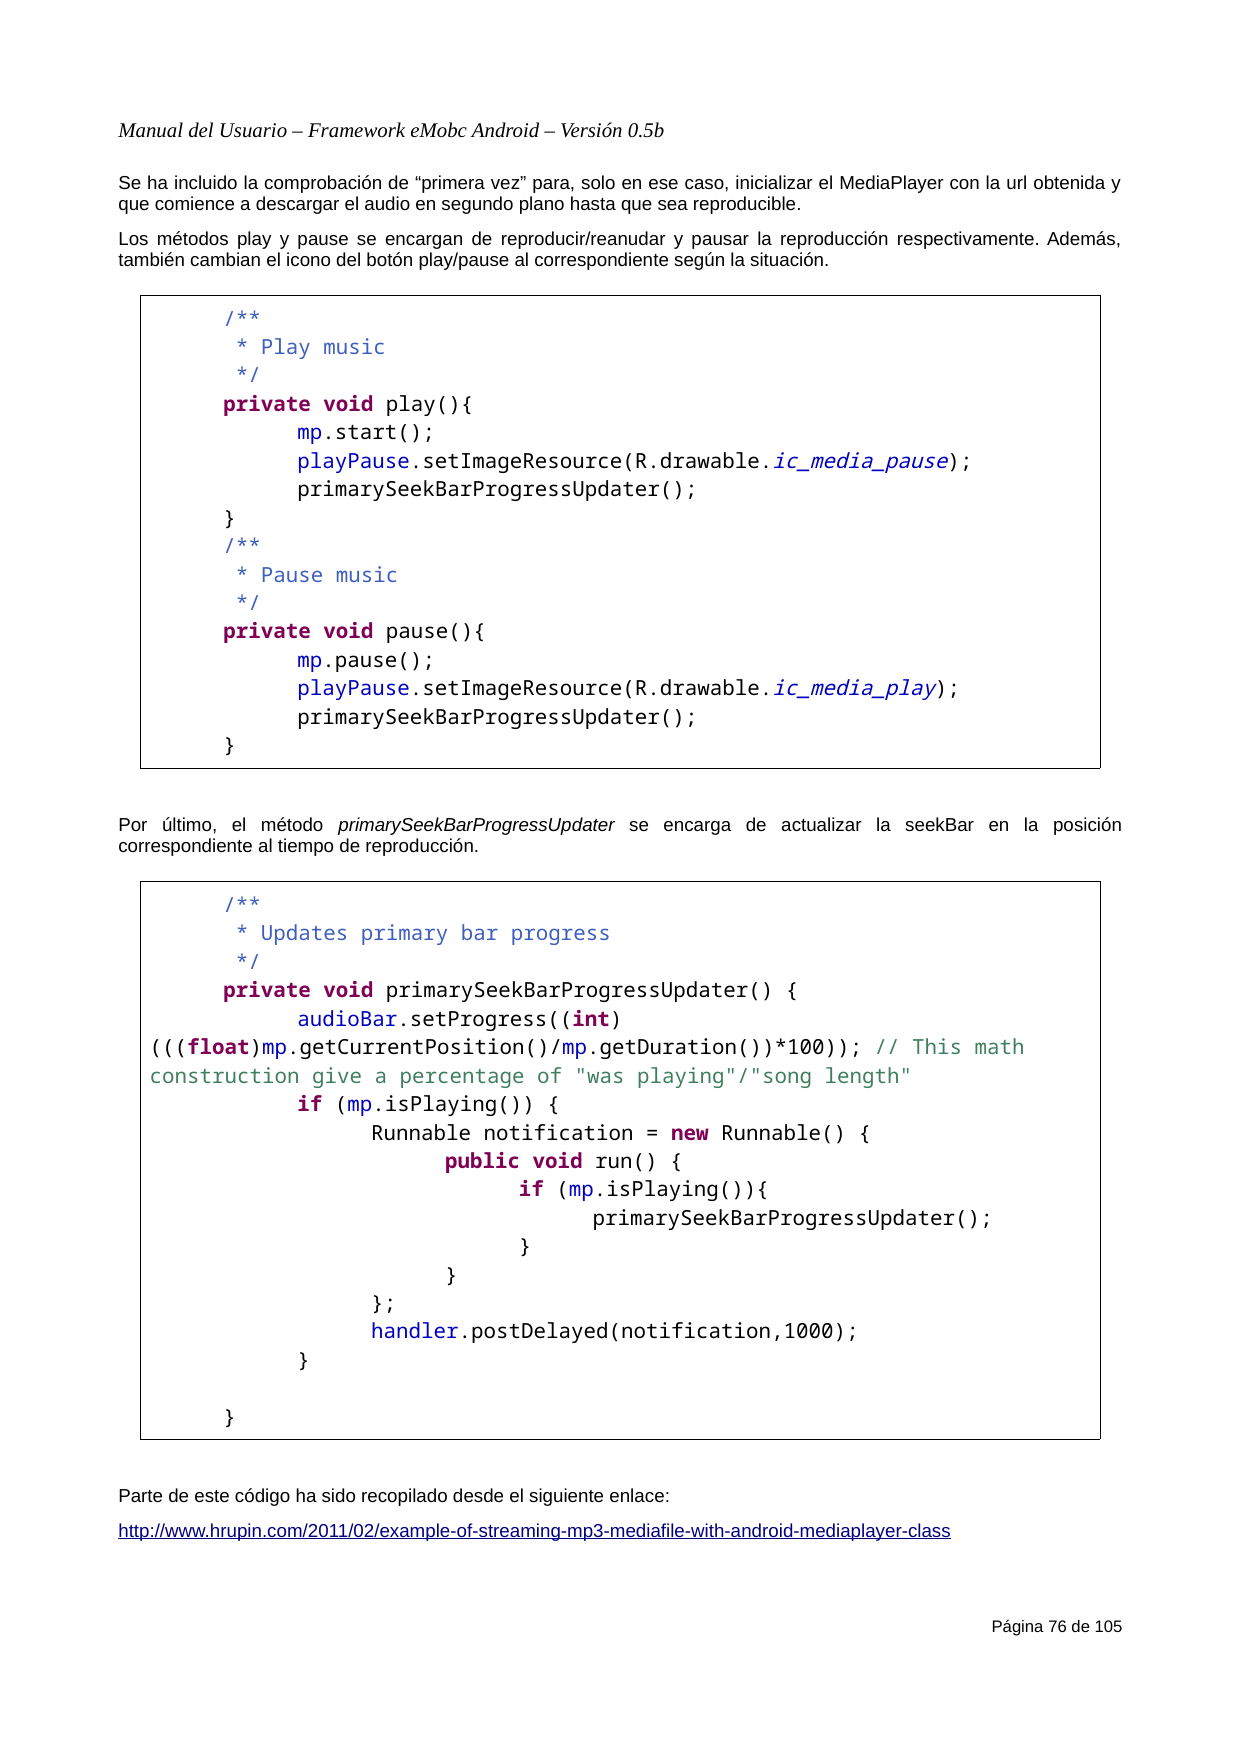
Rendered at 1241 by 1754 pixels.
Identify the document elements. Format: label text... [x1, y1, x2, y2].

text } [149, 1345, 1091, 1373]
text playPause.setImageResource(R.drawable.ic_media_play); [149, 673, 1091, 702]
text Los métodos play y pause se encargan de reproducir/reanudar y pausar la reproducción respectivamente. Además, también cambian el icono del botón play/pause al correspondiente según la situación. [118, 227, 1122, 270]
text private void primarySeekBarProgressUpdater() { [149, 975, 1091, 1004]
text Por último, el método primarySeekBarProgressUpdater se encarga de actualizar la seekBar en la posición correspondiente al tiempo de reproducción. [118, 814, 1122, 857]
text private void pause(){ [149, 617, 1091, 645]
text * Updates primary bar progress [149, 918, 1091, 947]
text audioBar.setProgress((int)(((float)mp.getCurrentPosition()/mp.getDuration())*100)); // This math construction give a percentage of "was playing"/"song length" [149, 1004, 1091, 1089]
text */ [149, 361, 1091, 389]
text primarySeekBarProgressUpdater(); [149, 1203, 1091, 1231]
text primarySeekBarProgressUpdater(); [149, 474, 1091, 503]
text mp.start(); [149, 417, 1091, 446]
text */ [149, 588, 1091, 617]
text Parte de este código ha sido recopilado desde el siguiente enlace: [118, 1485, 1122, 1507]
text private void play(){ [149, 389, 1091, 417]
text if (mp.isPlaying()) { [149, 1089, 1091, 1118]
text handler.postDelayed(notification,1000); [149, 1317, 1091, 1345]
text Runnable notification = new Runnable() { [149, 1118, 1091, 1146]
text } [149, 1402, 1091, 1430]
text mp.pause(); [149, 645, 1091, 673]
text /** [149, 890, 1091, 918]
text * Pause music [149, 560, 1091, 588]
text } [149, 503, 1091, 531]
text Se ha incluido la comprobación de “primera vez” para, solo en ese caso, inicializar el MediaPlayer con la url obtenida y que comience a descargar el audio en segundo plano hasta que sea reproducible. [118, 172, 1122, 215]
text http://www.hrupin.com/2011/02/example-of-streaming-mp3-mediafile-with-android-mediaplayer-class [118, 1519, 1122, 1541]
text primarySeekBarProgressUpdater(); [149, 702, 1091, 730]
text } [149, 730, 1091, 759]
text } [149, 1231, 1091, 1260]
text }; [149, 1288, 1091, 1317]
text */ [149, 947, 1091, 975]
text /** [149, 531, 1091, 560]
text playPause.setImageResource(R.drawable.ic_media_pause); [149, 446, 1091, 474]
text } [149, 1260, 1091, 1288]
text public void run() { [149, 1146, 1091, 1174]
text if (mp.isPlaying()){ [149, 1174, 1091, 1203]
text * Play music [149, 332, 1091, 361]
text /** [149, 304, 1091, 332]
